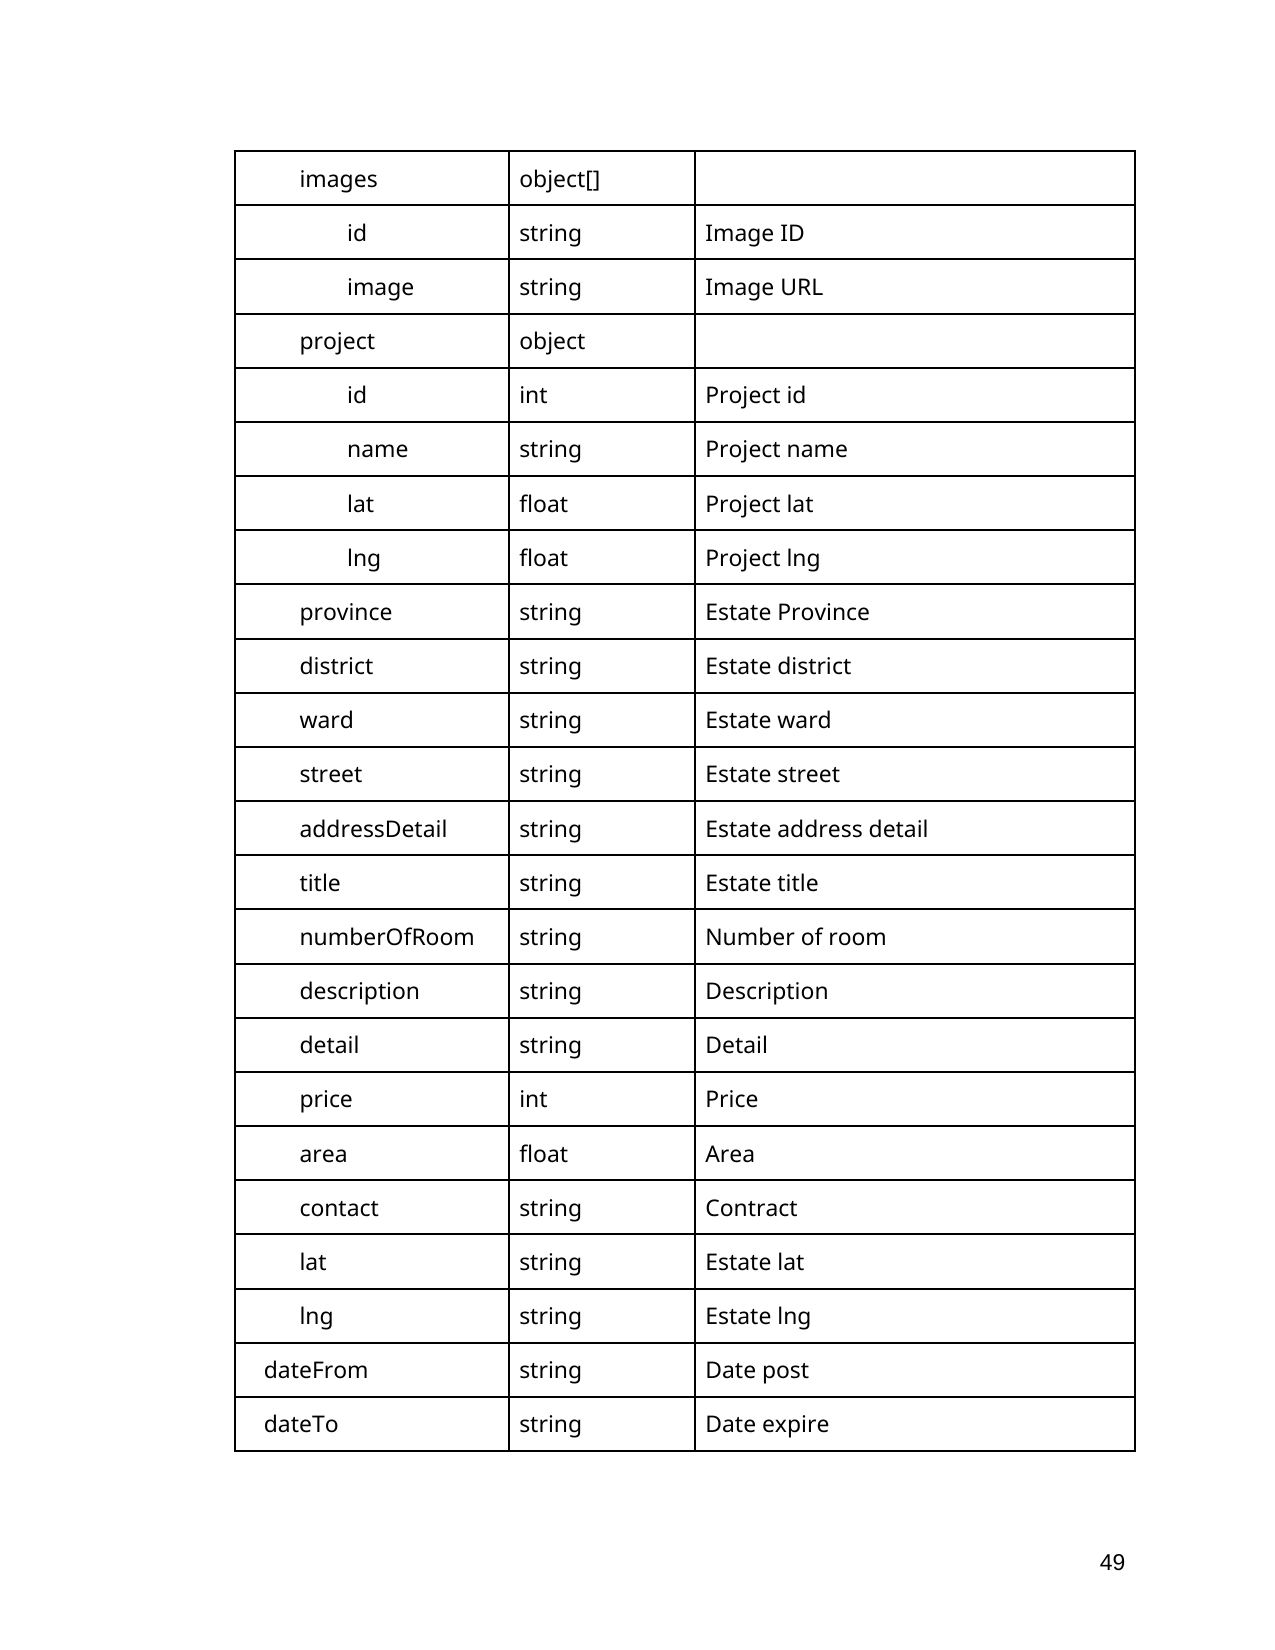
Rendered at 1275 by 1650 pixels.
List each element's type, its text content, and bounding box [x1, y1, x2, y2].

table_cell contact [236, 1181, 508, 1233]
table_cell lng [236, 1290, 508, 1342]
table_cell Estate district [696, 640, 1134, 692]
table_cell string [510, 748, 694, 800]
table_cell image [236, 260, 508, 312]
table_cell ward [236, 694, 508, 746]
table_cell title [236, 856, 508, 908]
table_cell Number of room [696, 910, 1134, 962]
table_cell detail [236, 1019, 508, 1071]
table_cell dateTo [236, 1398, 508, 1450]
table_cell string [510, 1235, 694, 1287]
table_cell [696, 315, 1134, 367]
table_cell string [510, 910, 694, 962]
table_cell addressDetail [236, 802, 508, 854]
table_cell string [510, 260, 694, 312]
table_cell string [510, 423, 694, 475]
table_cell Price [696, 1073, 1134, 1125]
table_cell string [510, 1181, 694, 1233]
table_cell numberOfRoom [236, 910, 508, 962]
table_cell string [510, 802, 694, 854]
table_cell Image URL [696, 260, 1134, 312]
table_cell Project name [696, 423, 1134, 475]
table_cell string [510, 1290, 694, 1342]
table_cell district [236, 640, 508, 692]
table_cell string [510, 965, 694, 1017]
table_cell Estate Province [696, 585, 1134, 637]
table_cell Area [696, 1127, 1134, 1179]
table_cell string [510, 1398, 694, 1450]
table_cell Project id [696, 369, 1134, 421]
table_cell dateFrom [236, 1344, 508, 1396]
table_cell int [510, 1073, 694, 1125]
table_cell Image ID [696, 206, 1134, 258]
table_cell lat [236, 477, 508, 529]
table_cell lng [236, 531, 508, 583]
table_cell string [510, 206, 694, 258]
table_cell Estate lng [696, 1290, 1134, 1342]
table_cell float [510, 1127, 694, 1179]
table_cell Estate lat [696, 1235, 1134, 1287]
table_cell province [236, 585, 508, 637]
table_cell images [236, 152, 508, 204]
table_cell description [236, 965, 508, 1017]
table_cell int [510, 369, 694, 421]
table_cell Date expire [696, 1398, 1134, 1450]
table_cell [696, 152, 1134, 204]
table_cell string [510, 1019, 694, 1071]
table_cell Contract [696, 1181, 1134, 1233]
table_cell name [236, 423, 508, 475]
table_cell string [510, 1344, 694, 1396]
table_cell string [510, 640, 694, 692]
table_cell area [236, 1127, 508, 1179]
table_cell Detail [696, 1019, 1134, 1071]
table_cell object [510, 315, 694, 367]
table_cell object[] [510, 152, 694, 204]
table_cell string [510, 694, 694, 746]
table_cell string [510, 585, 694, 637]
table_cell price [236, 1073, 508, 1125]
table_cell Description [696, 965, 1134, 1017]
table_cell float [510, 531, 694, 583]
table_cell project [236, 315, 508, 367]
table_cell string [510, 856, 694, 908]
table_cell Estate title [696, 856, 1134, 908]
table_cell lat [236, 1235, 508, 1287]
table_cell Estate street [696, 748, 1134, 800]
table_cell float [510, 477, 694, 529]
table_cell Estate ward [696, 694, 1134, 746]
table_cell Project lat [696, 477, 1134, 529]
table_cell id [236, 369, 508, 421]
table_cell id [236, 206, 508, 258]
table_cell street [236, 748, 508, 800]
table_cell Date post [696, 1344, 1134, 1396]
table_cell Project lng [696, 531, 1134, 583]
table_cell Estate address detail [696, 802, 1134, 854]
